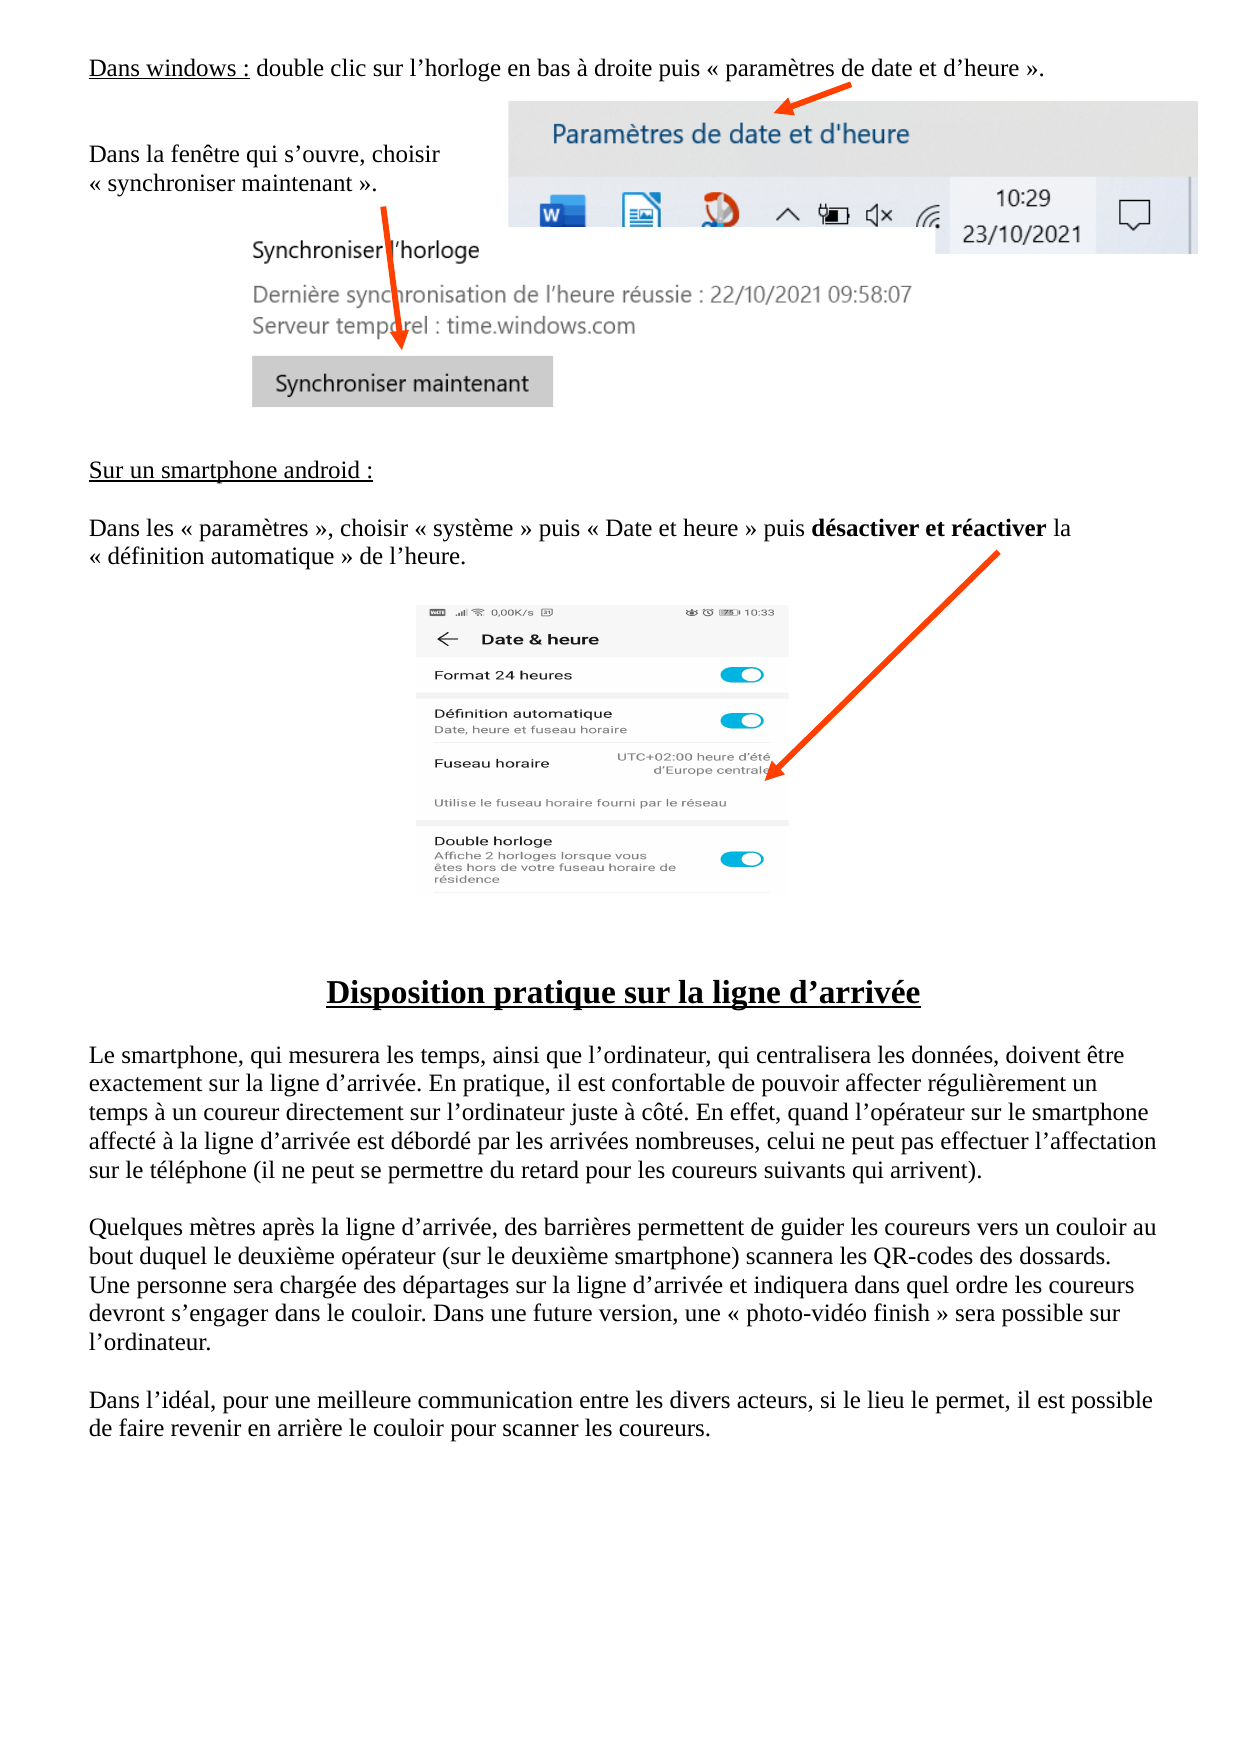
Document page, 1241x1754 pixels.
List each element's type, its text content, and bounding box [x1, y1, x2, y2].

text Disposition pratique sur la ligne d’arrivée [88, 973, 1158, 1011]
text Dans la fenêtre qui s’ouvre, choisir « synchroniser maintenant ». [88, 110, 508, 196]
text Dans l’idéal, pour une meilleure communication entre les divers acteurs, si le lieu le permet, il est possible de faire revenir en arrière le couloir pour scanner les coureurs. [88, 1385, 1158, 1442]
text Le smartphone, qui mesurera les temps, ainsi que l’ordinateur, qui centralisera les données, doivent être exactement sur la ligne d’arrivée. En pratique, il est confortable de pouvoir affecter régulièrement un temps à un coureur directement sur l’ordinateur juste à côté. En effet, quand l’opérateur sur le smartphone affecté à la ligne d’arrivée est débordé par les arrivées nombreuses, celui ne peut pas effectuer l’affectation sur le téléphone (il ne peut se permettre du retard pour les coureurs suivants qui arrivent). [88, 1040, 1158, 1183]
picture [240, 101, 1199, 426]
text Quelques mètres après la ligne d’arrivée, des barrières permettent de guider les coureurs vers un couloir au bout duquel le deuxième opérateur (sur le deuxième smartphone) scannera les QR-codes des dossards. Une personne sera chargée des départages sur la ligne d’arrivée et indiquera dans quel ordre les coureurs devront s’engager dans le couloir. Dans une future version, une « photo-vidéo finish » sera possible sur l’ordinateur. [88, 1212, 1158, 1356]
text Dans windows : double clic sur l’horloge en bas à droite puis « paramètres de date et d’heure ». [88, 53, 1158, 81]
text Sur un smartphone android : [88, 455, 1158, 484]
text Dans les « paramètres », choisir « système » puis « Date et heure » puis désactiver et réactiver la « définition automatique » de l’heure. [88, 513, 1158, 570]
